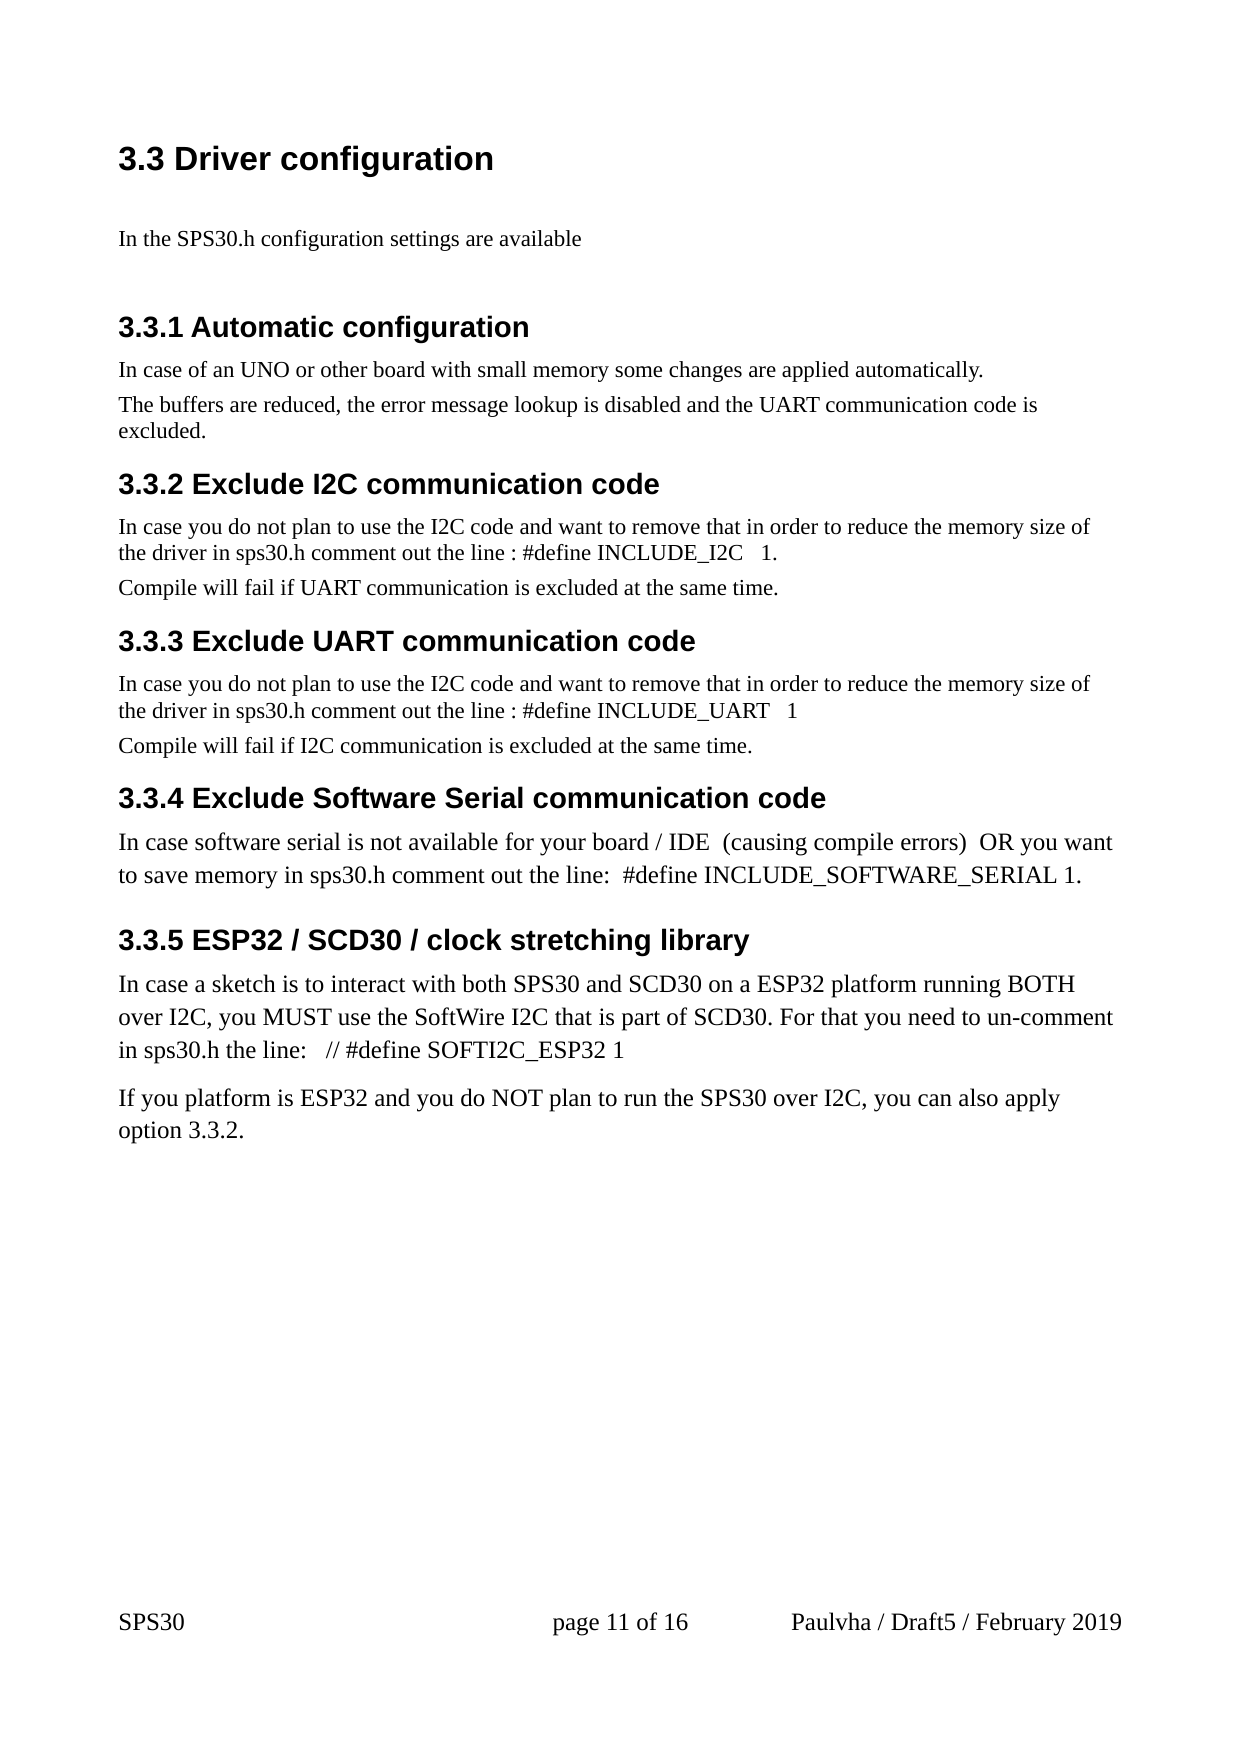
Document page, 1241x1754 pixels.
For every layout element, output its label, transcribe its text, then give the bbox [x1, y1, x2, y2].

text In case software serial is not available for your board / IDE (causing compile errors) OR you want to save memory in sps30.h comment out the line: #define INCLUDE_SOFTWARE_SERIAL 1. [118, 827, 1122, 889]
subtitle 3.3.4 Exclude Software Serial communication code [118, 781, 1122, 815]
subtitle 3.3.3 Exclude UART communication code [118, 624, 1122, 658]
text Compile will fail if UART communication is excluded at the same time. [118, 574, 1122, 601]
text Compile will fail if I2C communication is excluded at the same time. [118, 732, 1122, 758]
text The buffers are reduced, the error message lookup is disabled and the UART communication code is excluded. [118, 391, 1122, 444]
text If you platform is ESP32 and you do NOT plan to run the SPS30 over I2C, you can also apply option 3.3.2. [118, 1083, 1122, 1144]
subtitle 3.3.1 Automatic configuration [118, 310, 1122, 343]
subtitle 3.3.5 ESP32 / SCD30 / clock stretching library [118, 923, 1122, 956]
subtitle 3.3.2 Exclude I2C communication code [118, 467, 1122, 501]
text In case you do not plan to use the I2C code and want to remove that in order to reduce the memory size of the driver in sps30.h comment out the line : #define INCLUDE_I2C 1. [118, 513, 1122, 566]
text In case of an UNO or other board with small memory some changes are applied automatically. [118, 356, 1122, 382]
text In the SPS30.h configuration settings are available [118, 225, 1122, 251]
text In case a sketch is to interact with both SPS30 and SCD30 on a ESP32 platform running BOTH over I2C, you MUST use the SoftWire I2C that is part of SCD30. For that you need to un-comment in sps30.h the line: // #define SOFTI2C_ESP32 1 [118, 969, 1122, 1064]
text In case you do not plan to use the I2C code and want to remove that in order to reduce the memory size of the driver in sps30.h comment out the line : #define INCLUDE_UART 1 [118, 670, 1122, 723]
subtitle 3.3 Driver configuration [118, 139, 1122, 178]
